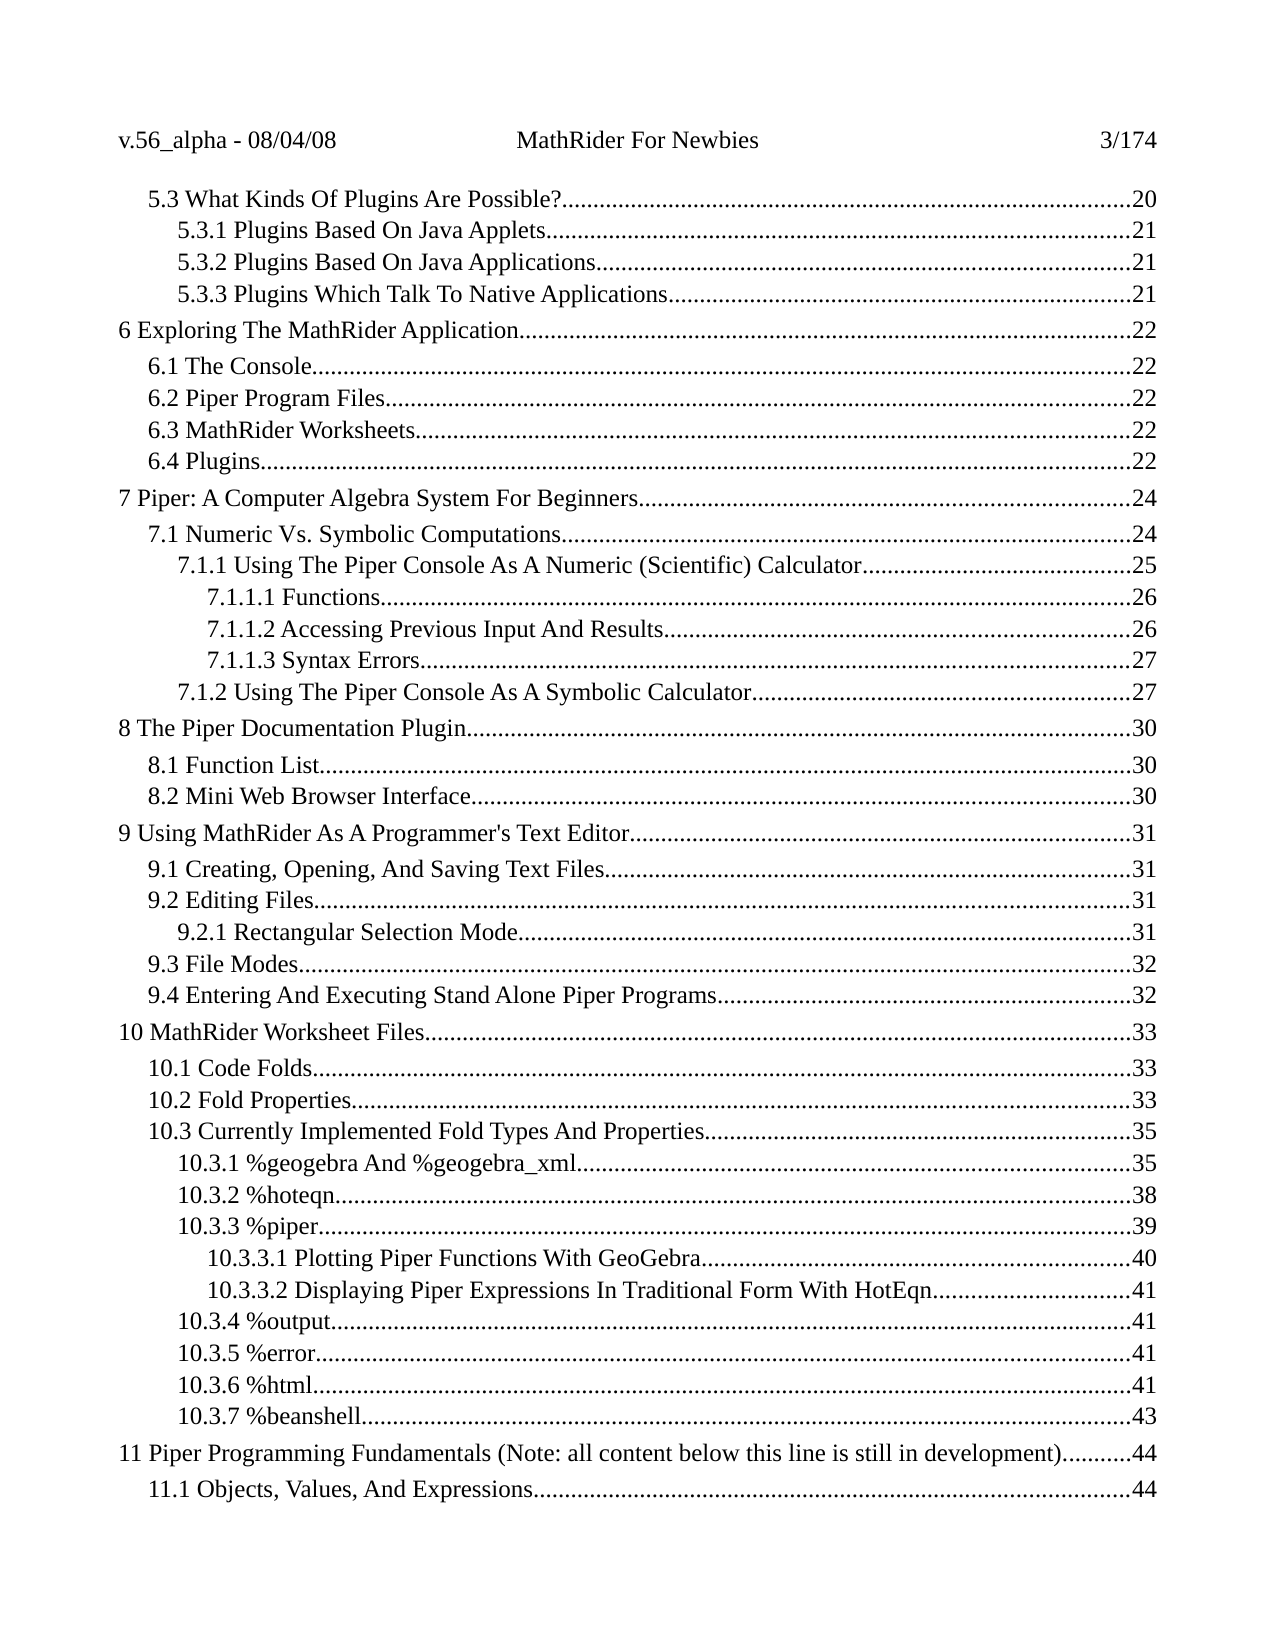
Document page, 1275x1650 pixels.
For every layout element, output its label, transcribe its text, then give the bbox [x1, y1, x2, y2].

text 7.1.1.1 Functions 26 [207, 582, 1157, 611]
text 6.1 The Console 22 [148, 351, 1157, 380]
text 10.3 Currently Implemented Fold Types And Properties 35 [148, 1116, 1157, 1145]
text 9.2 Editing Files 31 [148, 886, 1157, 914]
text 7.1.1.3 Syntax Errors 27 [207, 646, 1157, 674]
text 6.4 Plugins 22 [148, 446, 1157, 475]
text 10.2 Fold Properties 33 [148, 1085, 1157, 1113]
text 10.3.3.2 Displaying Piper Expressions In Traditional Form With HotEqn 41 [207, 1275, 1157, 1303]
text 11 Piper Programming Fundamentals (Note: all content below this line is still in development). 44 [118, 1438, 1157, 1466]
text 6.3 MathRider Worksheets 22 [148, 415, 1157, 443]
text 10.3.2 %hoteqn 38 [177, 1180, 1157, 1208]
text 7.1 Numeric Vs. Symbolic Computations 24 [148, 519, 1157, 548]
text 9.4 Entering And Executing Stand Alone Piper Programs 32 [148, 981, 1157, 1009]
text 5.3 What Kinds Of Plugins Are Possible? 20 [148, 184, 1157, 213]
text 5.3.3 Plugins Which Talk To Native Applications 21 [177, 279, 1157, 308]
text 10.3.1 %geogebra And %geogebra_xml. 35 [177, 1148, 1157, 1177]
text 10.3.7 %beanshell 43 [177, 1401, 1157, 1430]
text 7.1.1 Using The Piper Console As A Numeric (Scientific) Calculator 25 [177, 551, 1157, 579]
text 10.3.6 %html 41 [177, 1370, 1157, 1398]
text 11.1 Objects, Values, And Expressions 44 [148, 1474, 1157, 1503]
text 7.1.1.2 Accessing Previous Input And Results 26 [207, 614, 1157, 643]
text 9.3 File Modes 32 [148, 949, 1157, 978]
text 10.3.3.1 Plotting Piper Functions With GeoGebra 40 [207, 1243, 1157, 1272]
text 7.1.2 Using The Piper Console As A Symbolic Calculator 27 [177, 677, 1157, 706]
text 6 Exploring The MathRider Application 22 [118, 315, 1157, 344]
text 9.1 Creating, Opening, And Saving Text Files 31 [148, 854, 1157, 883]
text 5.3.1 Plugins Based On Java Applets 21 [177, 216, 1157, 244]
text 8.1 Function List 30 [148, 750, 1157, 778]
text 9 Using MathRider As A Programmer's Text Editor 31 [118, 818, 1157, 846]
text 10 MathRider Worksheet Files 33 [118, 1017, 1157, 1046]
text 8 The Piper Documentation Plugin 30 [118, 713, 1157, 742]
text 8.2 Mini Web Browser Interface 30 [148, 781, 1157, 810]
text 10.3.5 %error 41 [177, 1338, 1157, 1367]
text 6.2 Piper Program Files 22 [148, 383, 1157, 412]
text 9.2.1 Rectangular Selection Mode 31 [177, 917, 1157, 946]
text 10.3.3 %piper 39 [177, 1211, 1157, 1240]
text 7 Piper: A Computer Algebra System For Beginners 24 [118, 483, 1157, 511]
text 5.3.2 Plugins Based On Java Applications 21 [177, 247, 1157, 276]
text 10.3.4 %output 41 [177, 1306, 1157, 1335]
text 10.1 Code Folds 33 [148, 1053, 1157, 1082]
